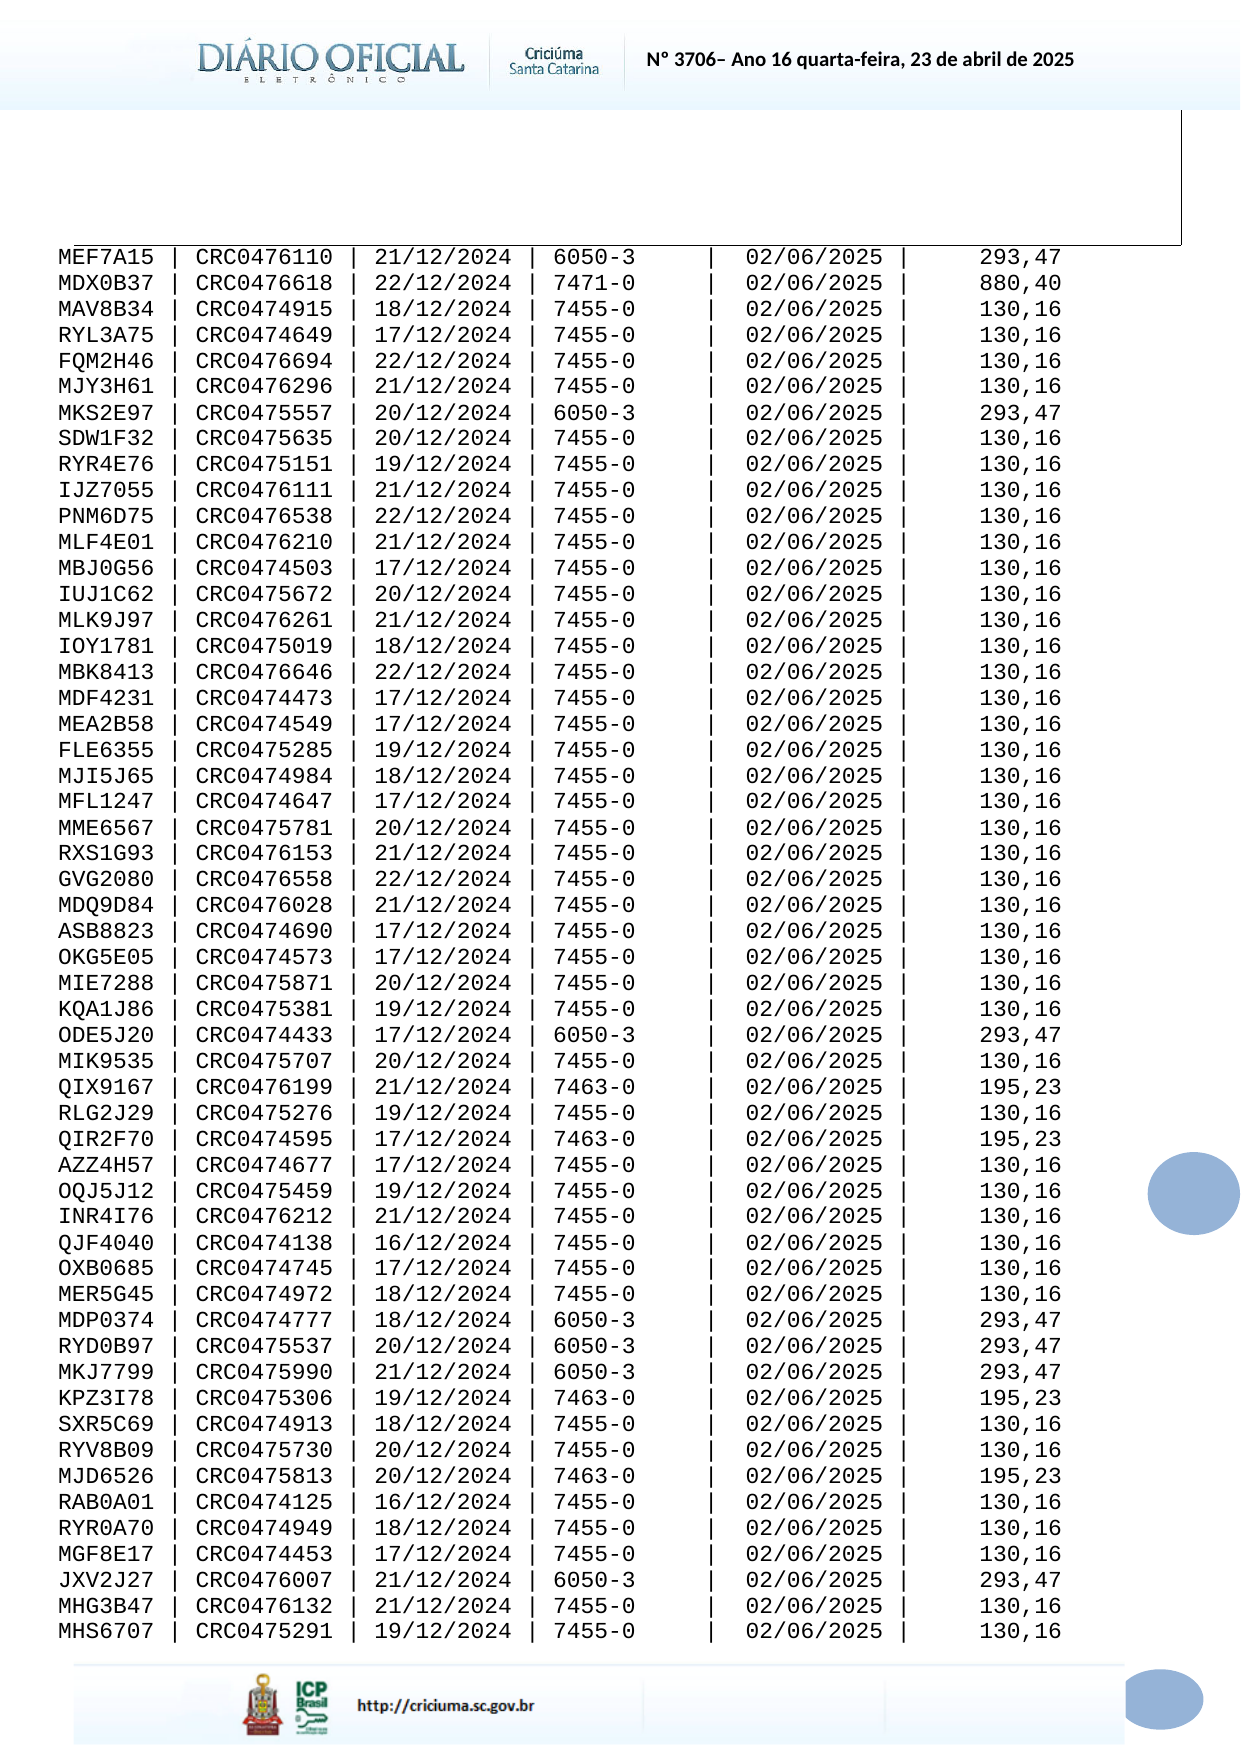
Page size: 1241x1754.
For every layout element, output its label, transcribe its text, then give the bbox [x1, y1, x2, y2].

text SDW1F32 | CRC0475635 | 20/12/2024 | 7455-0 | 02/06/2025 | 130,16 [44, 427, 1181, 453]
text RYV8B09 | CRC0475730 | 20/12/2024 | 7455-0 | 02/06/2025 | 130,16 [44, 1438, 1181, 1464]
text MME6567 | CRC0475781 | 20/12/2024 | 7455-0 | 02/06/2025 | 130,16 [44, 816, 1181, 842]
text ODE5J20 | CRC0474433 | 17/12/2024 | 6050-3 | 02/06/2025 | 293,47 [44, 1023, 1181, 1049]
text OQJ5J12 | CRC0475459 | 19/12/2024 | 7455-0 | 02/06/2025 | 130,16 [44, 1179, 1150, 1205]
text MAV8B34 | CRC0474915 | 18/12/2024 | 7455-0 | 02/06/2025 | 130,16 [44, 297, 1181, 323]
text MDP0374 | CRC0474777 | 18/12/2024 | 6050-3 | 02/06/2025 | 293,47 [44, 1309, 1181, 1334]
text MIE7288 | CRC0475871 | 20/12/2024 | 7455-0 | 02/06/2025 | 130,16 [44, 971, 1181, 997]
text FLE6355 | CRC0475285 | 19/12/2024 | 7455-0 | 02/06/2025 | 130,16 [44, 738, 1181, 764]
text MEA2B58 | CRC0474549 | 17/12/2024 | 7455-0 | 02/06/2025 | 130,16 [44, 712, 1181, 738]
text OXB0685 | CRC0474745 | 17/12/2024 | 7455-0 | 02/06/2025 | 130,16 [44, 1257, 1181, 1283]
text FQM2H46 | CRC0476694 | 22/12/2024 | 7455-0 | 02/06/2025 | 130,16 [44, 349, 1181, 375]
text IJZ7055 | CRC0476111 | 21/12/2024 | 7455-0 | 02/06/2025 | 130,16 [44, 479, 1181, 504]
text MBJ0G56 | CRC0474503 | 17/12/2024 | 7455-0 | 02/06/2025 | 130,16 [44, 556, 1181, 582]
text MKS2E97 | CRC0475557 | 20/12/2024 | 6050-3 | 02/06/2025 | 293,47 [44, 401, 1181, 427]
text MLK9J97 | CRC0476261 | 21/12/2024 | 7455-0 | 02/06/2025 | 130,16 [44, 608, 1181, 634]
text IOY1781 | CRC0475019 | 18/12/2024 | 7455-0 | 02/06/2025 | 130,16 [44, 634, 1181, 660]
text MLF4E01 | CRC0476210 | 21/12/2024 | 7455-0 | 02/06/2025 | 130,16 [44, 531, 1181, 556]
text MHS6707 | CRC0475291 | 19/12/2024 | 7455-0 | 02/06/2025 | 130,16 [44, 1620, 1181, 1646]
text PNM6D75 | CRC0476538 | 22/12/2024 | 7455-0 | 02/06/2025 | 130,16 [44, 504, 1181, 531]
text RAB0A01 | CRC0474125 | 16/12/2024 | 7455-0 | 02/06/2025 | 130,16 [44, 1490, 1181, 1516]
text AZZ4H57 | CRC0474677 | 17/12/2024 | 7455-0 | 02/06/2025 | 130,16 [44, 1153, 1180, 1179]
text MJD6526 | CRC0475813 | 20/12/2024 | 7463-0 | 02/06/2025 | 195,23 [44, 1464, 1181, 1490]
text SXR5C69 | CRC0474913 | 18/12/2024 | 7455-0 | 02/06/2025 | 130,16 [44, 1412, 1181, 1438]
text MKJ7799 | CRC0475990 | 21/12/2024 | 6050-3 | 02/06/2025 | 293,47 [44, 1361, 1181, 1386]
text MIK9535 | CRC0475707 | 20/12/2024 | 7455-0 | 02/06/2025 | 130,16 [44, 1049, 1181, 1075]
text RYR4E76 | CRC0475151 | 19/12/2024 | 7455-0 | 02/06/2025 | 130,16 [44, 453, 1181, 479]
text MHG3B47 | CRC0476132 | 21/12/2024 | 7455-0 | 02/06/2025 | 130,16 [44, 1594, 1181, 1620]
text MBK8413 | CRC0476646 | 22/12/2024 | 7455-0 | 02/06/2025 | 130,16 [44, 660, 1181, 686]
text IUJ1C62 | CRC0475672 | 20/12/2024 | 7455-0 | 02/06/2025 | 130,16 [44, 582, 1181, 608]
text QIX9167 | CRC0476199 | 21/12/2024 | 7463-0 | 02/06/2025 | 195,23 [44, 1075, 1181, 1101]
text QJF4040 | CRC0474138 | 16/12/2024 | 7455-0 | 02/06/2025 | 130,16 [44, 1231, 1181, 1257]
text JXV2J27 | CRC0476007 | 21/12/2024 | 6050-3 | 02/06/2025 | 293,47 [44, 1568, 1181, 1594]
text MFL1247 | CRC0474647 | 17/12/2024 | 7455-0 | 02/06/2025 | 130,16 [44, 790, 1181, 816]
text GVG2080 | CRC0476558 | 22/12/2024 | 7455-0 | 02/06/2025 | 130,16 [44, 868, 1181, 894]
text KQA1J86 | CRC0475381 | 19/12/2024 | 7455-0 | 02/06/2025 | 130,16 [44, 997, 1181, 1023]
text OKG5E05 | CRC0474573 | 17/12/2024 | 7455-0 | 02/06/2025 | 130,16 [44, 946, 1181, 971]
text MER5G45 | CRC0474972 | 18/12/2024 | 7455-0 | 02/06/2025 | 130,16 [44, 1283, 1181, 1309]
text RYL3A75 | CRC0474649 | 17/12/2024 | 7455-0 | 02/06/2025 | 130,16 [44, 323, 1181, 349]
text RLG2J29 | CRC0475276 | 19/12/2024 | 7455-0 | 02/06/2025 | 130,16 [44, 1101, 1181, 1127]
text MJI5J65 | CRC0474984 | 18/12/2024 | 7455-0 | 02/06/2025 | 130,16 [44, 764, 1181, 790]
text INR4I76 | CRC0476212 | 21/12/2024 | 7455-0 | 02/06/2025 | 130,16 [44, 1205, 1171, 1231]
text RYR0A70 | CRC0474949 | 18/12/2024 | 7455-0 | 02/06/2025 | 130,16 [44, 1516, 1181, 1542]
text MGF8E17 | CRC0474453 | 17/12/2024 | 7455-0 | 02/06/2025 | 130,16 [44, 1542, 1181, 1568]
text MJY3H61 | CRC0476296 | 21/12/2024 | 7455-0 | 02/06/2025 | 130,16 [44, 375, 1181, 401]
text RYD0B97 | CRC0475537 | 20/12/2024 | 6050-3 | 02/06/2025 | 293,47 [44, 1334, 1181, 1361]
text MDX0B37 | CRC0476618 | 22/12/2024 | 7471-0 | 02/06/2025 | 880,40 [44, 271, 1181, 297]
text QIR2F70 | CRC0474595 | 17/12/2024 | 7463-0 | 02/06/2025 | 195,23 [44, 1127, 1181, 1153]
text RXS1G93 | CRC0476153 | 21/12/2024 | 7455-0 | 02/06/2025 | 130,16 [44, 842, 1181, 868]
text KPZ3I78 | CRC0475306 | 19/12/2024 | 7463-0 | 02/06/2025 | 195,23 [44, 1386, 1181, 1412]
text MEF7A15 | CRC0476110 | 21/12/2024 | 6050-3 | 02/06/2025 | 293,47 [44, 245, 1181, 271]
text MDQ9D84 | CRC0476028 | 21/12/2024 | 7455-0 | 02/06/2025 | 130,16 [44, 894, 1181, 919]
text MDF4231 | CRC0474473 | 17/12/2024 | 7455-0 | 02/06/2025 | 130,16 [44, 686, 1181, 712]
text ASB8823 | CRC0474690 | 17/12/2024 | 7455-0 | 02/06/2025 | 130,16 [44, 919, 1181, 946]
